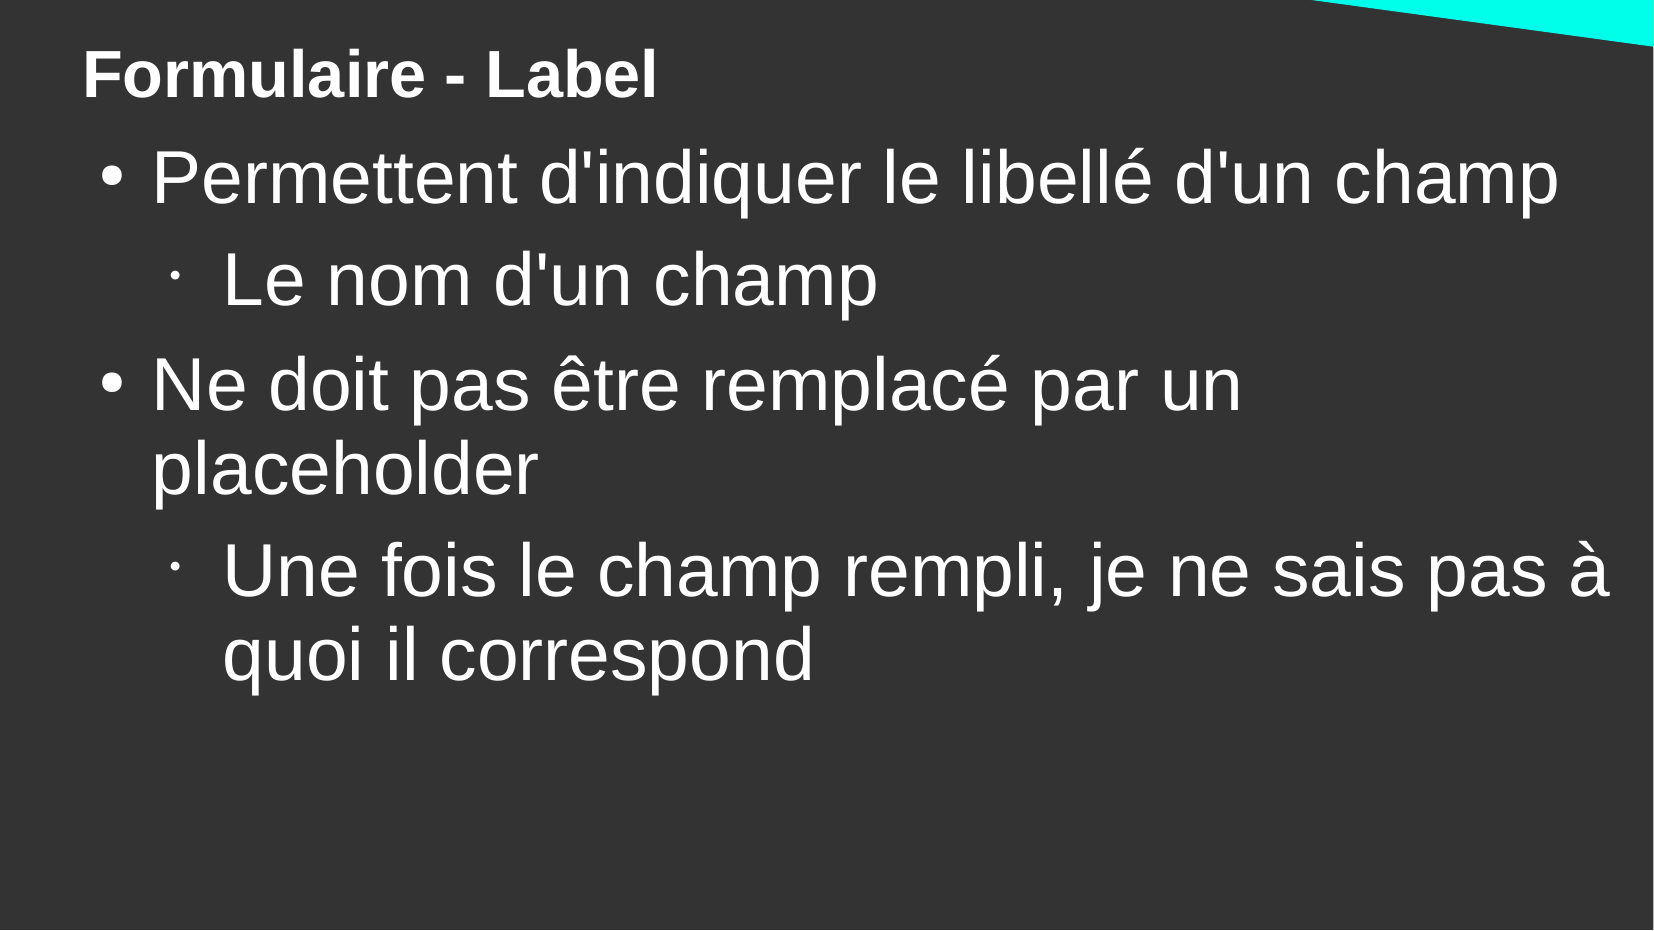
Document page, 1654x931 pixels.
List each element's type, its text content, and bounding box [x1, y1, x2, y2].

title Formulaire - Label [82, 37, 1571, 114]
list Permettent d'indiquer le libellé d'un champ Le nom d'un champ Ne doit pas être remplacé par un placeholder Une fois le champ rempli, je ne sais pas à quoi il correspond [80, 135, 1620, 709]
text_box [1311, 0, 1654, 47]
